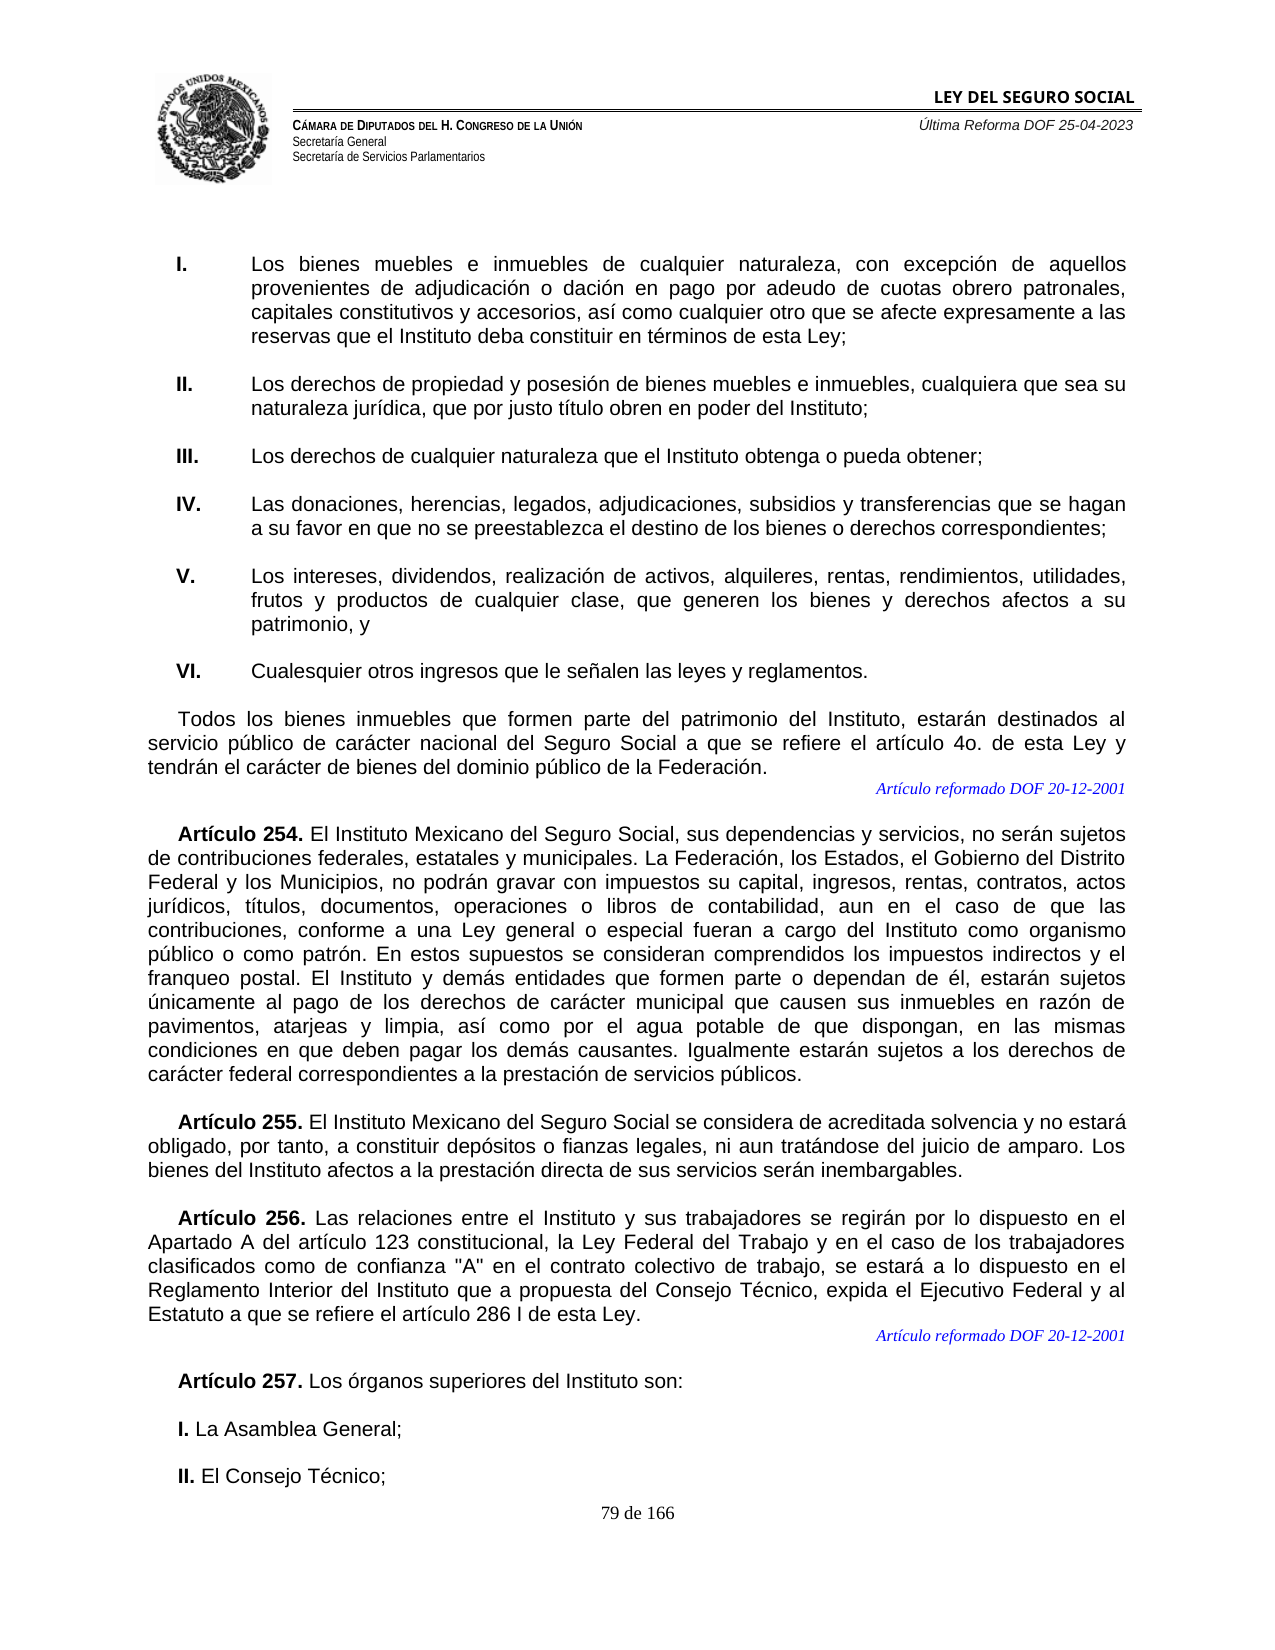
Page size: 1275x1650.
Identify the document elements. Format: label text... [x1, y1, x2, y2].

text I. Los bienes muebles e inmuebles de cualquier naturaleza, con excepción de aquellos provenientes de adjudicación o dación en pago por adeudo de cuotas obrero patronales, capitales constitutivos y accesorios, así como cualquier otro que se afecte expresamente a las reservas que el Instituto deba constituir en términos de esta Ley; [176, 252, 1127, 348]
text Artículo reformado DOF 20-12-2001 [148, 1325, 1127, 1344]
text Artículo 254. El Instituto Mexicano del Seguro Social, sus dependencias y servicios, no serán sujetos de contribuciones federales, estatales y municipales. La Federación, los Estados, el Gobierno del Distrito Federal y los Municipios, no podrán gravar con impuestos su capital, ingresos, rentas, contratos, actos jurídicos, títulos, documentos, operaciones o libros de contabilidad, aun en el caso de que las contribuciones, conforme a una Ley general o especial fueran a cargo del Instituto como organismo público o como patrón. En estos supuestos se consideran comprendidos los impuestos indirectos y el franqueo postal. El Instituto y demás entidades que formen parte o dependan de él, estarán sujetos únicamente al pago de los derechos de carácter municipal que causen sus inmuebles en razón de pavimentos, atarjeas y limpia, así como por el agua potable de que dispongan, en las mismas condiciones en que deben pagar los demás causantes. Igualmente estarán sujetos a los derechos de carácter federal correspondientes a la prestación de servicios públicos. [148, 822, 1127, 1086]
text II. Los derechos de propiedad y posesión de bienes muebles e inmuebles, cualquiera que sea su naturaleza jurídica, que por justo título obren en poder del Instituto; [176, 372, 1127, 420]
text VI. Cualesquier otros ingresos que le señalen las leyes y reglamentos. [176, 659, 1127, 683]
text Artículo 257. Los órganos superiores del Instituto son: [148, 1368, 1127, 1392]
text IV. Las donaciones, herencias, legados, adjudicaciones, subsidios y transferencias que se hagan a su favor en que no se preestablezca el destino de los bienes o derechos correspondientes; [176, 492, 1127, 539]
text Artículo reformado DOF 20-12-2001 [148, 779, 1127, 798]
text Artículo 255. El Instituto Mexicano del Seguro Social se considera de acreditada solvencia y no estará obligado, por tanto, a constituir depósitos o fianzas legales, ni aun tratándose del juicio de amparo. Los bienes del Instituto afectos a la prestación directa de sus servicios serán inembargables. [148, 1110, 1127, 1182]
text Artículo 256. Las relaciones entre el Instituto y sus trabajadores se regirán por lo dispuesto en el Apartado A del artículo 123 constitucional, la Ley Federal del Trabajo y en el caso de los trabajadores clasificados como de confianza "A" en el contrato colectivo de trabajo, se estará a lo dispuesto en el Reglamento Interior del Instituto que a propuesta del Consejo Técnico, expida el Ejecutivo Federal y al Estatuto a que se refiere el artículo 286 I de esta Ley. [148, 1206, 1127, 1325]
text III. Los derechos de cualquier naturaleza que el Instituto obtenga o pueda obtener; [176, 444, 1127, 468]
text Todos los bienes inmuebles que formen parte del patrimonio del Instituto, estarán destinados al servicio público de carácter nacional del Seguro Social a que se refiere el artículo 4o. de esta Ley y tendrán el carácter de bienes del dominio público de la Federación. [148, 707, 1127, 779]
text I. La Asamblea General; [148, 1416, 1127, 1440]
text II. El Consejo Técnico; [148, 1464, 1127, 1488]
text V. Los intereses, dividendos, realización de activos, alquileres, rentas, rendimientos, utilidades, frutos y productos de cualquier clase, que generen los bienes y derechos afectos a su patrimonio, y [176, 563, 1127, 635]
